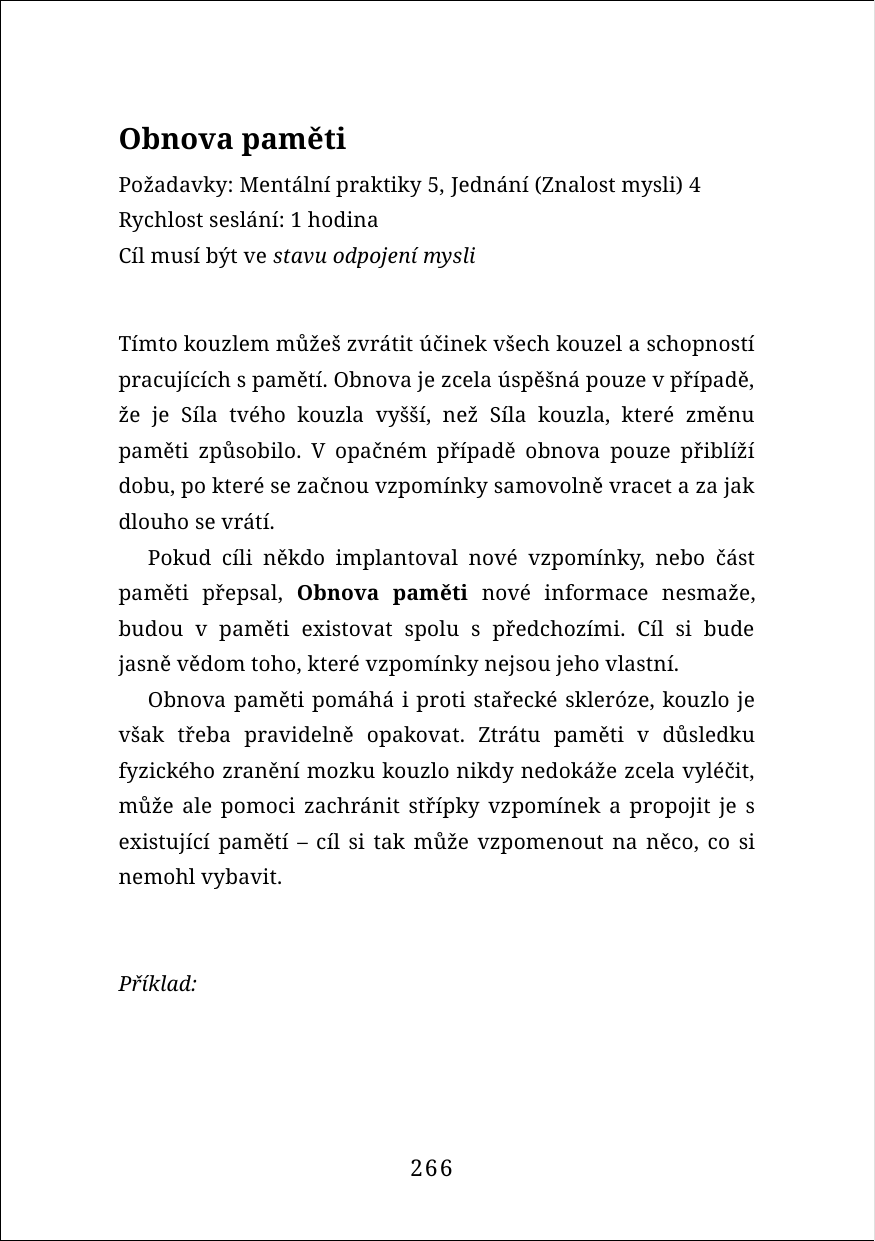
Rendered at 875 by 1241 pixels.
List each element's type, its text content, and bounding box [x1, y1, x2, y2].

text Příklad: [118, 969, 756, 997]
subtitle Obnova paměti [118, 118, 756, 158]
text Tímto kouzlem můžeš zvrátit účinek všech kouzel a schopností pracujících s pamětí. Obnova je zcela úspěšná pouze v případě, že je Síla tvého kouzla vyšší, než Síla kouzla, které změnu paměti způsobilo. V opačném případě obnova pouze přiblíží dobu, po které se začnou vzpomínky samovolně vracet a za jak dlouho se vrátí. Pokud cíli někdo implantoval nové vzpomínky, nebo část paměti přepsal, Obnova paměti nové informace nesmaže, budou v paměti existovat spolu s předchozími. Cíl si bude jasně vědom toho, které vzpomínky nejsou jeho vlastní. Obnova paměti pomáhá i proti stařecké skleróze, kouzlo je však třeba pravidelně opakovat. Ztrátu paměti v důsledku fyzického zranění mozku kouzlo nikdy nedokáže zcela vyléčit, může ale pomoci zachránit střípky vzpomínek a propojit je s existující pamětí – cíl si tak může vzpomenout na něco, co si nemohl vybavit. [118, 329, 756, 891]
text Požadavky: Mentální praktiky 5, Jednání (Znalost mysli) 4 Rychlost seslání: 1 hodina Cíl musí být ve stavu odpojení mysli [118, 170, 756, 305]
